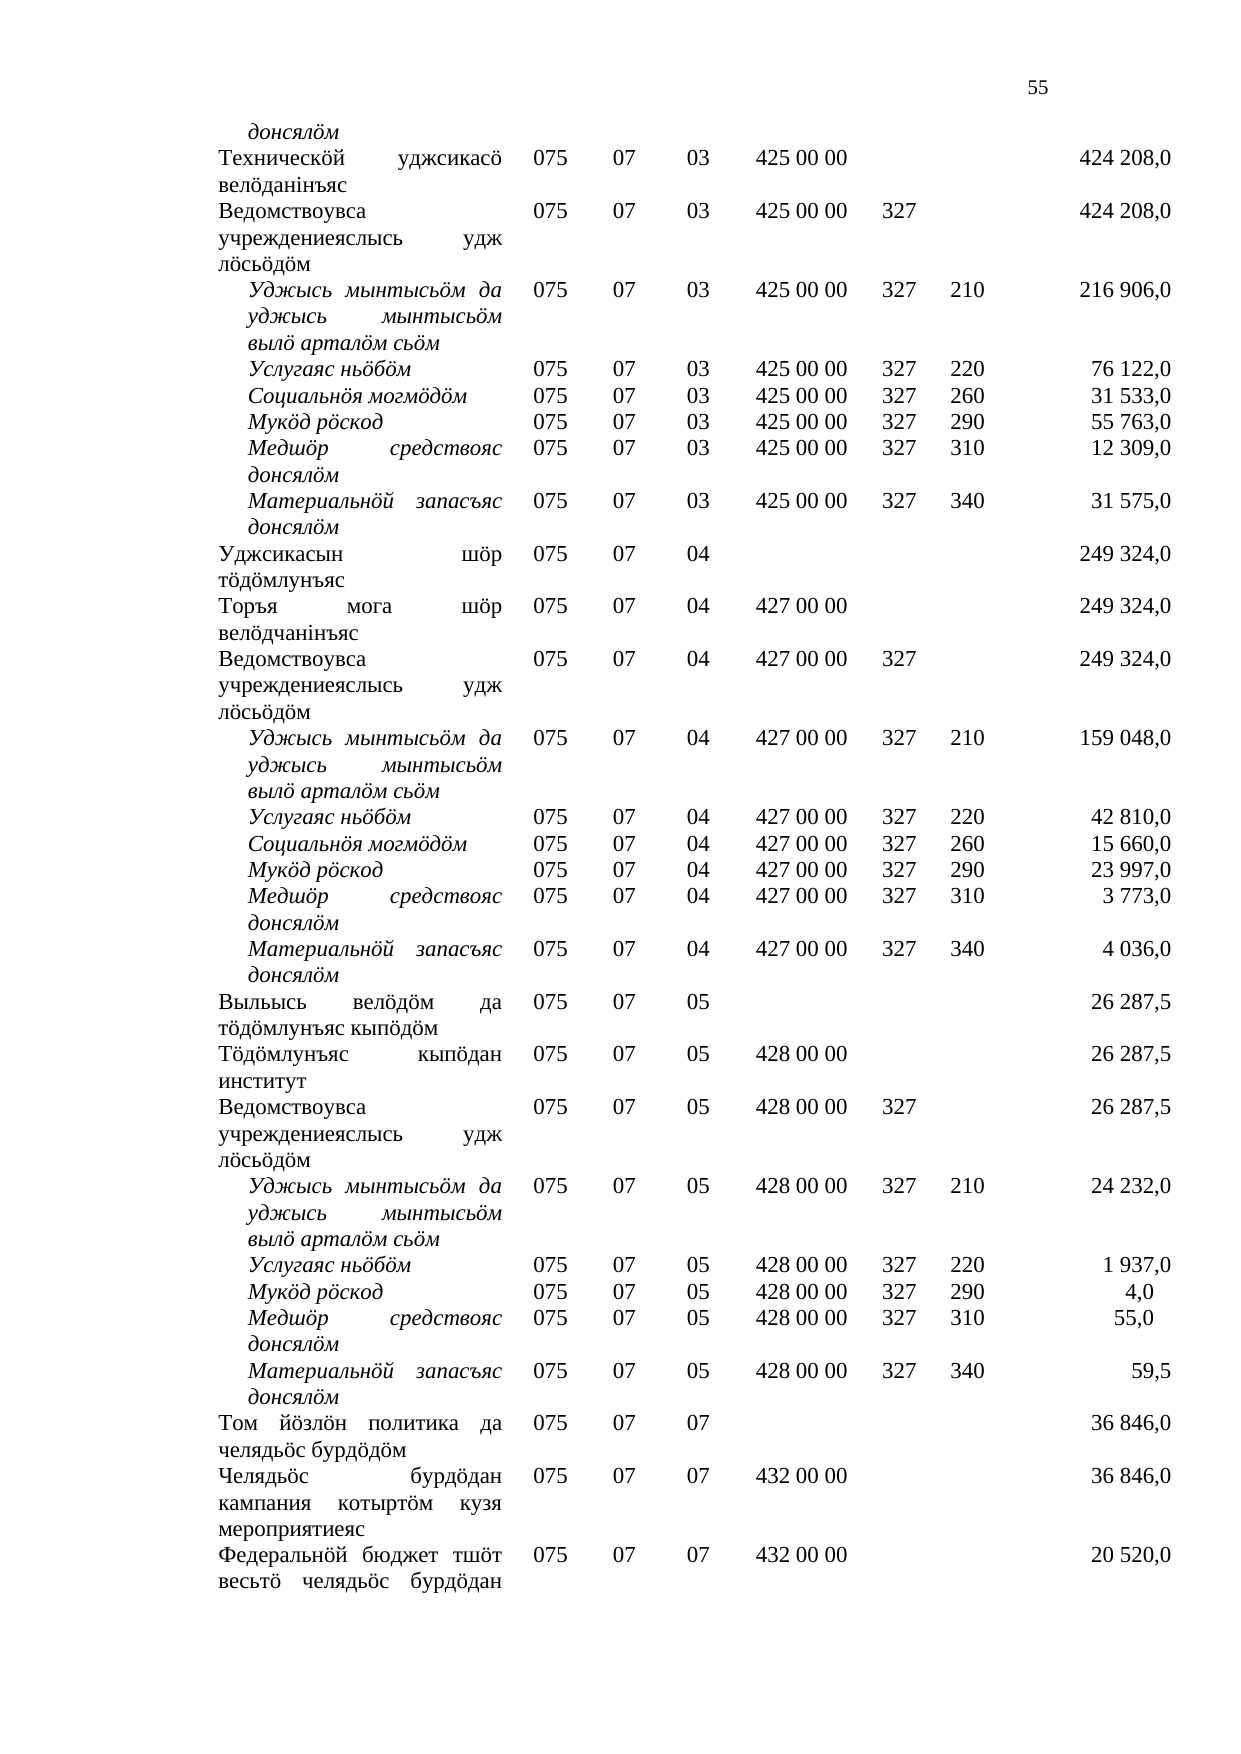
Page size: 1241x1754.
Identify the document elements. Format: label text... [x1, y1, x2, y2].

table_cell 075 [513, 1093, 587, 1172]
table_cell 07 [587, 434, 661, 487]
table_cell [1183, 593, 1227, 645]
table_cell 327 [868, 408, 930, 434]
table_cell 075 [513, 487, 587, 540]
table_cell 03 [661, 434, 735, 487]
table_cell 24 232,0 [1004, 1172, 1182, 1251]
table_cell 075 [513, 434, 587, 487]
table_cell 428 00 00 [735, 1357, 868, 1409]
table_cell 424 208,0 [1004, 197, 1182, 276]
table_cell [930, 118, 1004, 144]
table_cell [1183, 1251, 1227, 1278]
table_cell 4 036,0 [1004, 935, 1182, 988]
table_cell Федеральнöй бюджет тшöт весьтö челядьöс бурдöдан [207, 1541, 513, 1594]
table_cell 07 [587, 883, 661, 935]
table_cell 290 [930, 408, 1004, 434]
table_cell Ведомствоувса учреждениеяслысь удж лöсьöдöм [207, 1093, 513, 1172]
table_cell 04 [661, 724, 735, 803]
table_cell 04 [661, 830, 735, 856]
table_cell 327 [868, 197, 930, 276]
table_cell 427 00 00 [735, 803, 868, 830]
table_cell 427 00 00 [735, 645, 868, 724]
table_cell 07 [587, 1541, 661, 1594]
table_cell 20 520,0 [1004, 1541, 1182, 1594]
table_cell 340 [930, 487, 1004, 540]
table_cell 55,0 [1004, 1304, 1182, 1357]
table_cell Ведомствоувса учреждениеяслысь удж лöсьöдöм [207, 197, 513, 276]
table_cell Тöдöмлунъяс кыпöдан институт [207, 1041, 513, 1093]
table_cell 075 [513, 1410, 587, 1462]
table_cell 327 [868, 1304, 930, 1357]
table_cell 210 [930, 276, 1004, 355]
table_cell 427 00 00 [735, 593, 868, 645]
table_cell 03 [661, 276, 735, 355]
table_cell 327 [868, 1278, 930, 1304]
table_cell [1183, 197, 1227, 276]
table_cell [930, 197, 1004, 276]
table_cell [930, 593, 1004, 645]
table_cell донсялöм [207, 118, 513, 144]
table_cell Уджысь мынтысьöм да уджысь мынтысьöм вылö арталöм сьöм [207, 276, 513, 355]
table_cell Челядьöс бурдöдан кампания котыртöм кузя мероприятиеяс [207, 1462, 513, 1541]
table_cell [1004, 118, 1182, 144]
table_cell 075 [513, 883, 587, 935]
table_cell 05 [661, 1278, 735, 1304]
table_cell 210 [930, 724, 1004, 803]
table_cell 07 [587, 724, 661, 803]
table_cell 07 [587, 540, 661, 592]
table_cell 075 [513, 540, 587, 592]
table_cell 07 [587, 645, 661, 724]
table_cell 075 [513, 988, 587, 1041]
table_cell [930, 645, 1004, 724]
table_cell 260 [930, 830, 1004, 856]
table_cell 07 [587, 935, 661, 988]
table_cell 327 [868, 645, 930, 724]
table_cell [1183, 830, 1227, 856]
table_cell 36 846,0 [1004, 1410, 1182, 1462]
table_cell Мукöд рöскод [207, 408, 513, 434]
table_cell Услугаяс ньöбöм [207, 355, 513, 382]
table_cell [868, 145, 930, 197]
table_cell 03 [661, 487, 735, 540]
table_cell 249 324,0 [1004, 540, 1182, 592]
table_cell Материальнöй запасъяс донсялöм [207, 935, 513, 988]
table_cell 075 [513, 803, 587, 830]
table_cell 36 846,0 [1004, 1462, 1182, 1541]
table_cell 427 00 00 [735, 935, 868, 988]
table_cell 075 [513, 1278, 587, 1304]
table_cell Социальнöя могмöдöм [207, 830, 513, 856]
table_cell 327 [868, 1357, 930, 1409]
table_cell Медшöр средствояс донсялöм [207, 434, 513, 487]
table_cell 327 [868, 1251, 930, 1278]
table_cell 428 00 00 [735, 1304, 868, 1357]
table_cell [1183, 1410, 1227, 1462]
table_cell [1183, 1172, 1227, 1251]
table_cell 07 [587, 988, 661, 1041]
table_cell 26 287,5 [1004, 1093, 1182, 1172]
table_cell 216 906,0 [1004, 276, 1182, 355]
table_cell 23 997,0 [1004, 856, 1182, 882]
table_cell [1183, 935, 1227, 988]
table_cell 075 [513, 276, 587, 355]
table_cell 07 [661, 1541, 735, 1594]
table_cell 07 [661, 1462, 735, 1541]
table_cell [1183, 1541, 1227, 1594]
table_cell 04 [661, 540, 735, 592]
table_cell [930, 145, 1004, 197]
table_cell [930, 1041, 1004, 1093]
table_cell 07 [587, 593, 661, 645]
table_cell 07 [587, 382, 661, 408]
table_cell 075 [513, 382, 587, 408]
table_cell 59,5 [1004, 1357, 1182, 1409]
table_cell 425 00 00 [735, 355, 868, 382]
table_cell Уджысь мынтысьöм да уджысь мынтысьöм вылö арталöм сьöм [207, 1172, 513, 1251]
table_cell 427 00 00 [735, 883, 868, 935]
table_cell [868, 540, 930, 592]
table_cell Медшöр средствояс донсялöм [207, 883, 513, 935]
table_cell [735, 118, 868, 144]
table_cell 07 [587, 1172, 661, 1251]
table_cell 075 [513, 935, 587, 988]
table_cell 03 [661, 197, 735, 276]
table_cell [868, 118, 930, 144]
table_cell 07 [587, 276, 661, 355]
table_cell Услугаяс ньöбöм [207, 1251, 513, 1278]
table_cell 075 [513, 1172, 587, 1251]
table_cell [1183, 724, 1227, 803]
table_cell 1 937,0 [1004, 1251, 1182, 1278]
table_cell 07 [587, 1410, 661, 1462]
table_cell [930, 988, 1004, 1041]
table_cell 340 [930, 1357, 1004, 1409]
table_cell 075 [513, 1541, 587, 1594]
table_cell 427 00 00 [735, 856, 868, 882]
table_cell 075 [513, 593, 587, 645]
table_cell 075 [513, 197, 587, 276]
table_cell 327 [868, 856, 930, 882]
table_cell 327 [868, 724, 930, 803]
table_cell [735, 988, 868, 1041]
table_cell [1183, 803, 1227, 830]
table_cell 340 [930, 935, 1004, 988]
table_cell 04 [661, 803, 735, 830]
table_cell [1183, 118, 1227, 144]
table_cell 428 00 00 [735, 1093, 868, 1172]
table_cell 075 [513, 1251, 587, 1278]
table_cell 220 [930, 803, 1004, 830]
table_cell 327 [868, 355, 930, 382]
table_cell 220 [930, 1251, 1004, 1278]
table_cell Медшöр средствояс донсялöм [207, 1304, 513, 1357]
table_cell Ведомствоувса учреждениеяслысь удж лöсьöдöм [207, 645, 513, 724]
table_cell 210 [930, 1172, 1004, 1251]
table_cell [930, 540, 1004, 592]
table_cell 05 [661, 1172, 735, 1251]
table_cell 327 [868, 487, 930, 540]
table_cell Техническöй уджсикасö велöданiнъяс [207, 145, 513, 197]
table_cell [1183, 1278, 1227, 1304]
table_cell [1183, 1462, 1227, 1541]
table_cell [735, 1410, 868, 1462]
table_cell 31 533,0 [1004, 382, 1182, 408]
table_cell 425 00 00 [735, 197, 868, 276]
table_cell 425 00 00 [735, 382, 868, 408]
table_cell 55 763,0 [1004, 408, 1182, 434]
table_cell [1183, 540, 1227, 592]
table_cell 075 [513, 145, 587, 197]
table_cell 07 [587, 1251, 661, 1278]
table_cell [930, 1093, 1004, 1172]
table_cell 432 00 00 [735, 1462, 868, 1541]
table_cell 05 [661, 1357, 735, 1409]
table_cell Мукöд рöскод [207, 856, 513, 882]
table_cell 07 [587, 1093, 661, 1172]
table_cell 04 [661, 883, 735, 935]
table_cell [930, 1462, 1004, 1541]
table_cell 327 [868, 883, 930, 935]
table_cell 4,0 [1004, 1278, 1182, 1304]
table_cell 327 [868, 1093, 930, 1172]
table_cell [735, 540, 868, 592]
table_cell Материальнöй запасъяс донсялöм [207, 1357, 513, 1409]
table_cell 26 287,5 [1004, 988, 1182, 1041]
table_cell 07 [587, 856, 661, 882]
table_cell 427 00 00 [735, 830, 868, 856]
table_cell 07 [587, 408, 661, 434]
table_cell 327 [868, 276, 930, 355]
table_cell 03 [661, 382, 735, 408]
table_cell 3 773,0 [1004, 883, 1182, 935]
table_cell 425 00 00 [735, 276, 868, 355]
table_cell [587, 118, 661, 144]
table_cell 290 [930, 1278, 1004, 1304]
table_cell 04 [661, 645, 735, 724]
table_cell 425 00 00 [735, 487, 868, 540]
table_cell [868, 1041, 930, 1093]
table_cell 425 00 00 [735, 408, 868, 434]
table_cell [1183, 1304, 1227, 1357]
table_cell 075 [513, 1462, 587, 1541]
table_cell 424 208,0 [1004, 145, 1182, 197]
table_cell [1183, 487, 1227, 540]
table_cell 07 [661, 1410, 735, 1462]
table_cell 07 [587, 197, 661, 276]
table_cell [930, 1410, 1004, 1462]
table_cell 432 00 00 [735, 1541, 868, 1594]
table_cell 07 [587, 145, 661, 197]
table_cell 07 [587, 1462, 661, 1541]
table_cell [1183, 988, 1227, 1041]
table_cell [1183, 355, 1227, 382]
table_cell [868, 1541, 930, 1594]
table_cell [1183, 645, 1227, 724]
table_cell [1183, 276, 1227, 355]
table_cell [1183, 883, 1227, 935]
table_cell 07 [587, 1041, 661, 1093]
table_cell Уджсикасын шöр тöдöмлунъяс [207, 540, 513, 592]
table_cell 26 287,5 [1004, 1041, 1182, 1093]
table_cell 428 00 00 [735, 1278, 868, 1304]
table_cell 07 [587, 830, 661, 856]
table_cell 07 [587, 1278, 661, 1304]
table_cell 249 324,0 [1004, 593, 1182, 645]
table_cell [1183, 382, 1227, 408]
table_cell [868, 1462, 930, 1541]
table_cell 05 [661, 988, 735, 1041]
table_cell [1183, 1041, 1227, 1093]
table_cell 04 [661, 935, 735, 988]
table_cell 42 810,0 [1004, 803, 1182, 830]
table_cell 075 [513, 355, 587, 382]
table_cell [868, 988, 930, 1041]
table_cell 310 [930, 1304, 1004, 1357]
table_cell 12 309,0 [1004, 434, 1182, 487]
table_cell 310 [930, 434, 1004, 487]
table_cell Услугаяс ньöбöм [207, 803, 513, 830]
table_cell 05 [661, 1251, 735, 1278]
table_cell [661, 118, 735, 144]
table_cell 220 [930, 355, 1004, 382]
table_cell 07 [587, 803, 661, 830]
table_cell Социальнöя могмöдöм [207, 382, 513, 408]
table_cell 04 [661, 856, 735, 882]
table_cell 075 [513, 1041, 587, 1093]
table_cell 76 122,0 [1004, 355, 1182, 382]
table_cell 07 [587, 355, 661, 382]
table_cell 428 00 00 [735, 1041, 868, 1093]
table_cell 03 [661, 408, 735, 434]
table_cell 07 [587, 1357, 661, 1409]
table_cell 05 [661, 1304, 735, 1357]
table_cell Материальнöй запасъяс донсялöм [207, 487, 513, 540]
table_cell Выльысь велöдöм да тöдöмлунъяс кыпöдöм [207, 988, 513, 1041]
table_cell [1183, 1357, 1227, 1409]
table_cell 327 [868, 382, 930, 408]
table_cell 07 [587, 487, 661, 540]
table_cell [1183, 145, 1227, 197]
table_cell 07 [587, 1304, 661, 1357]
table_cell 310 [930, 883, 1004, 935]
table_cell 290 [930, 856, 1004, 882]
table_cell 260 [930, 382, 1004, 408]
table_cell 327 [868, 1172, 930, 1251]
table_cell 327 [868, 803, 930, 830]
table_cell 03 [661, 145, 735, 197]
table_cell 425 00 00 [735, 145, 868, 197]
table_cell 075 [513, 1357, 587, 1409]
table_cell 075 [513, 1304, 587, 1357]
table_cell Мукöд рöскод [207, 1278, 513, 1304]
table_cell 075 [513, 645, 587, 724]
table_cell 428 00 00 [735, 1172, 868, 1251]
table_cell 427 00 00 [735, 724, 868, 803]
table_cell [868, 1410, 930, 1462]
table_cell 327 [868, 830, 930, 856]
table_cell 03 [661, 355, 735, 382]
table_cell 05 [661, 1093, 735, 1172]
table_cell [1183, 434, 1227, 487]
table_cell Уджысь мынтысьöм да уджысь мынтысьöм вылö арталöм сьöм [207, 724, 513, 803]
table_cell [1183, 408, 1227, 434]
table_cell 327 [868, 935, 930, 988]
table_cell [868, 593, 930, 645]
table_cell 075 [513, 856, 587, 882]
table_cell 428 00 00 [735, 1251, 868, 1278]
table_cell 04 [661, 593, 735, 645]
table_cell Торъя мога шöр велöдчанiнъяс [207, 593, 513, 645]
table_cell 327 [868, 434, 930, 487]
table_cell [930, 1541, 1004, 1594]
table_cell 075 [513, 830, 587, 856]
table_cell [1183, 1093, 1227, 1172]
table_cell 425 00 00 [735, 434, 868, 487]
table_cell 075 [513, 408, 587, 434]
table_cell [1183, 856, 1227, 882]
table_cell Том йöзлöн политика да челядьöс бурдöдöм [207, 1410, 513, 1462]
table_cell [513, 118, 587, 144]
table_cell 075 [513, 724, 587, 803]
table_cell 159 048,0 [1004, 724, 1182, 803]
table_cell 31 575,0 [1004, 487, 1182, 540]
table_cell 249 324,0 [1004, 645, 1182, 724]
table_cell 15 660,0 [1004, 830, 1182, 856]
table_cell 05 [661, 1041, 735, 1093]
